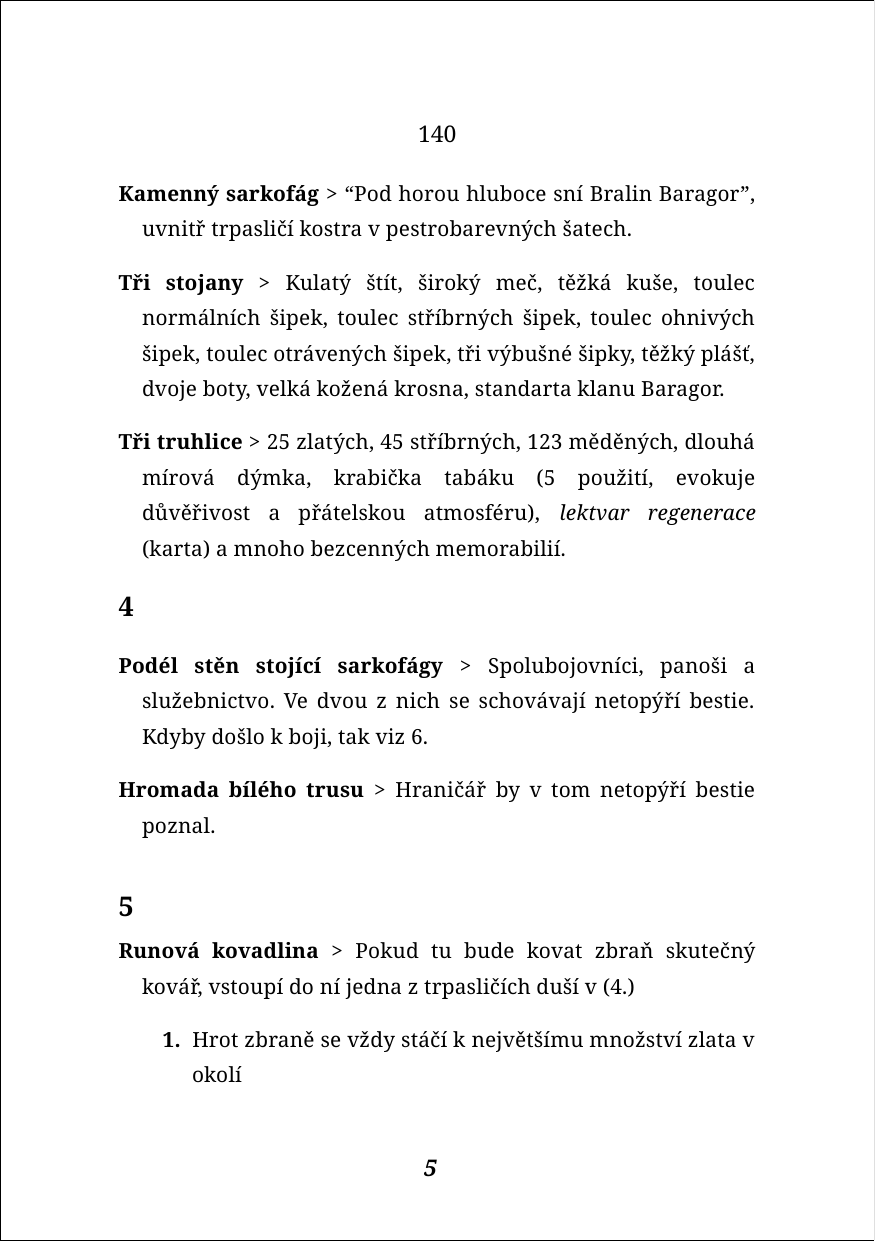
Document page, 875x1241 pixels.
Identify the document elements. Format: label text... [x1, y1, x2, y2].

text Runová kovadlina > Pokud tu bude kovat zbraň skutečný kovář, vstoupí do ní jedna z trpasličích duší v (4.) [118, 936, 756, 1000]
text Kamenný sarkofág > “Pod horou hluboce sní Bralin Baragor”, uvnitř trpasličí kostra v pestrobarevných šatech. [118, 179, 756, 243]
subtitle 5 [118, 888, 756, 924]
text Tři stojany > Kulatý štít, široký meč, těžká kuše, toulec normálních šipek, toulec stříbrných šipek, toulec ohnivých šipek, toulec otrávených šipek, tři výbušné šipky, těžký plášť, dvoje boty, velká kožená krosna, standarta klanu Baragor. [118, 268, 756, 403]
list Hrot zbraně se vždy stáčí k největšímu množství zlata v okolí [162, 1025, 756, 1089]
text 4 [118, 587, 756, 624]
text Hromada bílého trusu > Hraničář by v tom netopýří bestie poznal. [118, 775, 756, 839]
text Podél stěn stojící sarkofágy > Spolubojovníci, panoši a služebnictvo. Ve dvou z nich se schovávají netopýří bestie. Kdyby došlo k boji, tak viz 6. [118, 651, 756, 751]
text Tři truhlice > 25 zlatých, 45 stříbrných, 123 měděných, dlouhá mírová dýmka, krabička tabáku (5 použití, evokuje důvěřivost a přátelskou atmosféru), lektvar regenerace (karta) a mnoho bezcenných memorabilií. [118, 427, 756, 562]
